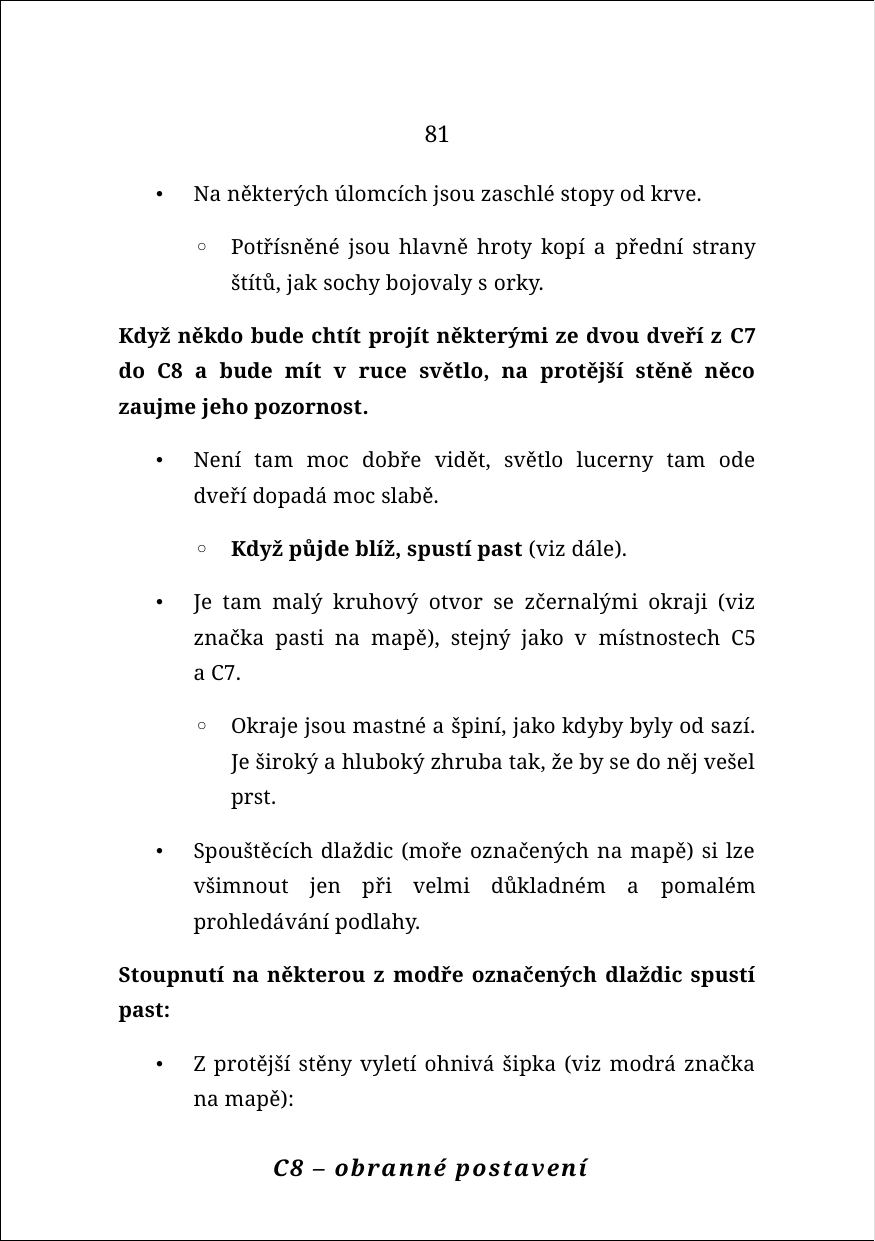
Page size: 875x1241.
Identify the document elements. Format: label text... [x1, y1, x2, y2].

list Z⁠ protější stěny vyletí ohnivá šipka (viz modrá značka na mapě): [156, 1049, 756, 1113]
list Spouštěcích dlaždic (moře označených na mapě) si lze všimnout jen při velmi důkladném a⁠ pomalém prohledávání podlahy. [156, 836, 756, 935]
list Není tam moc dobře vidět, světlo lucerny tam ode dveří dopadá moc slabě. [156, 445, 756, 509]
list Když půjde blíž, spustí past (viz dále). [193, 534, 756, 562]
list Je tam malý kruhový otvor se zčernalými okraji (viz značka pasti na mapě), stejný jako v⁠ místnostech C5 a⁠ C7. [156, 587, 756, 687]
list Okraje jsou mastné a⁠ špiní, jako kdyby byly od sazí. Je široký a⁠ hluboký zhruba tak, že by se do něj vešel prst. [193, 711, 756, 811]
list Potřísněné jsou hlavně hroty kopí a⁠ přední strany štítů, jak sochy bojovaly s⁠ orky. [193, 232, 756, 296]
text Když někdo bude chtít projít některými ze dvou dveří z⁠ C7 do C8 a⁠ bude mít v⁠ ruce světlo, na protější stěně něco zaujme jeho pozornost. [118, 321, 756, 420]
text Stoupnutí na některou z⁠ modře označených dlaždic spustí past: [118, 960, 756, 1024]
list Na některých úlomcích jsou zaschlé stopy od krve. [156, 179, 756, 207]
